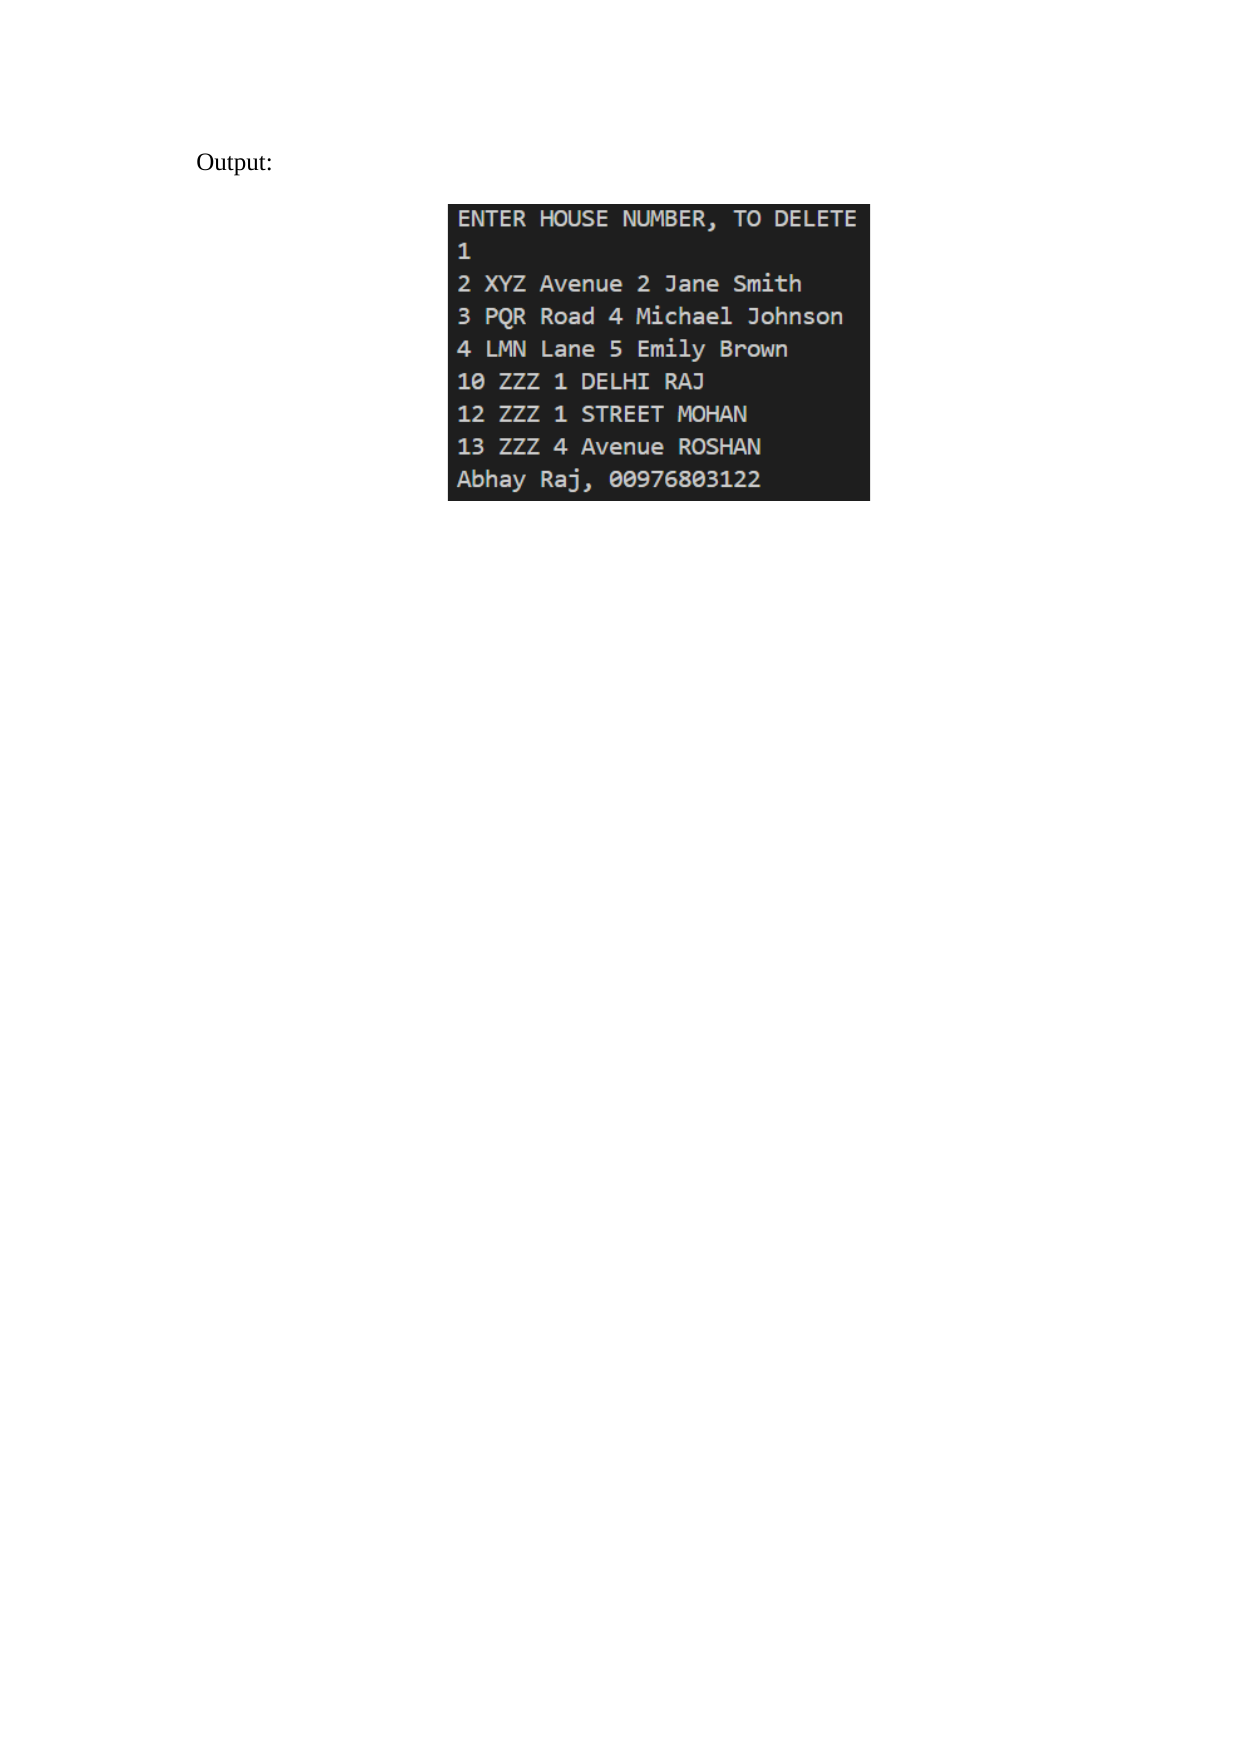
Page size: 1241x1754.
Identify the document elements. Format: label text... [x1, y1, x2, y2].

text Output: [196, 147, 1122, 176]
picture [447, 204, 871, 501]
